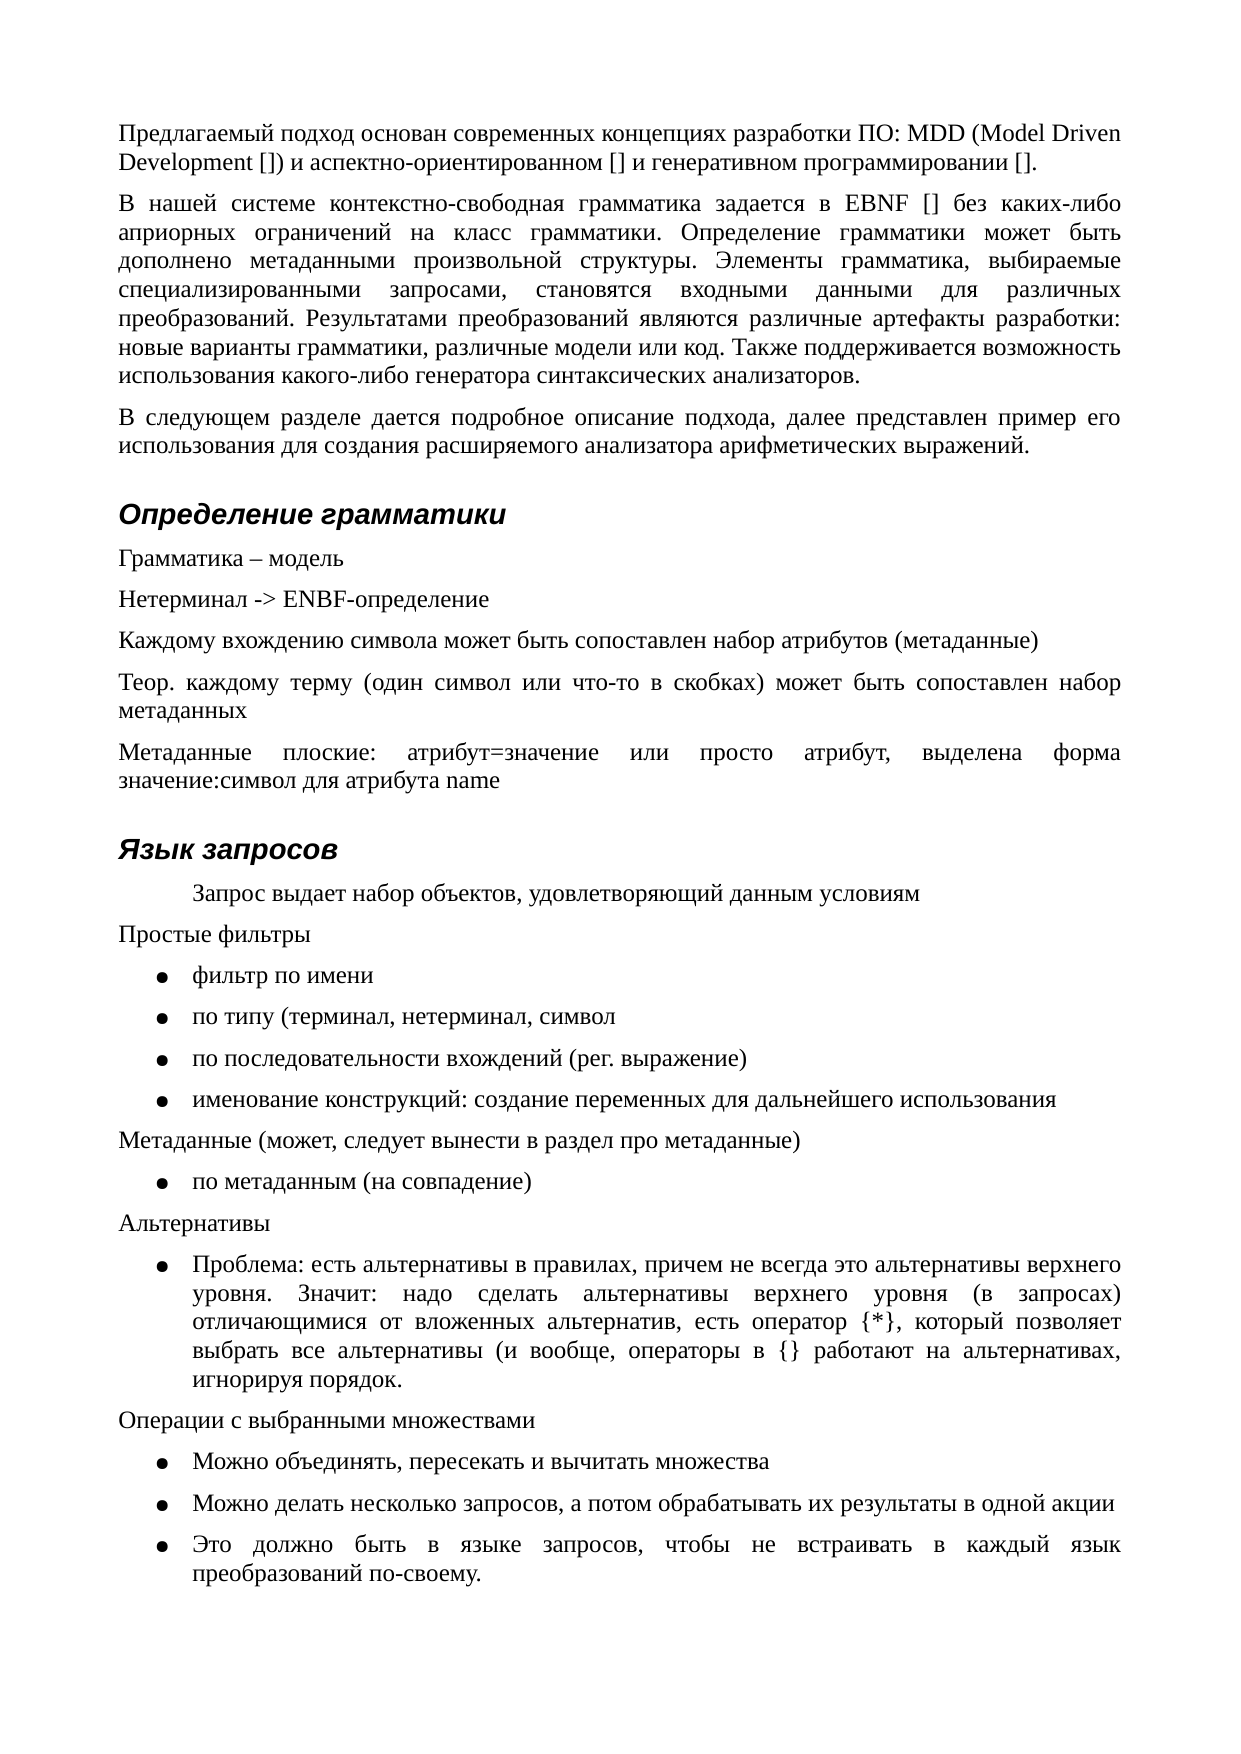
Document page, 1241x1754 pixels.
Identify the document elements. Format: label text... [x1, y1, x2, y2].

text Запрос выдает набор объектов, удовлетворяющий данным условиям [118, 878, 1122, 906]
text Метаданные плоские: атрибут=значение или просто атрибут, выделена форма значение:символ для атрибута name [118, 737, 1122, 794]
text Теор. каждому терму (один символ или что-то в скобках) может быть сопоставлен набор метаданных [118, 667, 1122, 724]
text Предлагаемый подход основан современных концепциях разработки ПО: MDD (Model Driven Development []) и аспектно-ориентированном [] и генеративном программировании []. [118, 118, 1122, 176]
text В нашей системе контекстно-свободная грамматика задается в EBNF [] без каких-либо априорных ограничений на класс грамматики. Определение грамматики может быть дополнено метаданными произвольной структуры. Элементы грамматика, выбираемые специализированными запросами, становятся входными данными для различных преобразований. Результатами преобразований являются различные артефакты разработки: новые варианты грамматики, различные модели или код. Также поддерживается возможность использования какого-либо генератора синтаксических анализаторов. [118, 188, 1122, 389]
list Это должно быть в языке запросов, чтобы не встраивать в каждый язык преобразований по-своему. [154, 1529, 1122, 1586]
list по последовательности вхождений (рег. выражение) [154, 1043, 1122, 1071]
text В следующем разделе дается подробное описание подхода, далее представлен пример его использования для создания расширяемого анализатора арифметических выражений. [118, 402, 1122, 459]
text Простые фильтры [118, 919, 1122, 948]
text Каждому вхождению символа может быть сопоставлен набор атрибутов (метаданные) [118, 625, 1122, 654]
subtitle Язык запросов [118, 832, 1122, 865]
text Альтернативы [118, 1208, 1122, 1236]
list по типу (терминал, нетерминал, символ [154, 1001, 1122, 1030]
subtitle Определение грамматики [118, 497, 1122, 530]
text Нетерминал -> ENBF-определение [118, 584, 1122, 613]
text Операции с выбранными множествами [118, 1405, 1122, 1434]
list Можно делать несколько запросов, а потом обрабатывать их результаты в одной акции [154, 1488, 1122, 1516]
list Можно объединять, пересекать и вычитать множества [154, 1446, 1122, 1475]
list фильтр по имени [154, 960, 1122, 989]
list именование конструкций: создание переменных для дальнейшего использования [154, 1084, 1122, 1113]
list по метаданным (на совпадение) [154, 1166, 1122, 1195]
list Проблема: есть альтернативы в правилах, причем не всегда это альтернативы верхнего уровня. Значит: надо сделать альтернативы верхнего уровня (в запросах) отличающимися от вложенных альтернатив, есть оператор {*}, который позволяет выбрать все альтернативы (и вообще, операторы в {} работают на альтернативах, игнорируя порядок. [154, 1249, 1122, 1393]
text Метаданные (может, следует вынести в раздел про метаданные) [118, 1125, 1122, 1154]
text Грамматика – модель [118, 543, 1122, 572]
